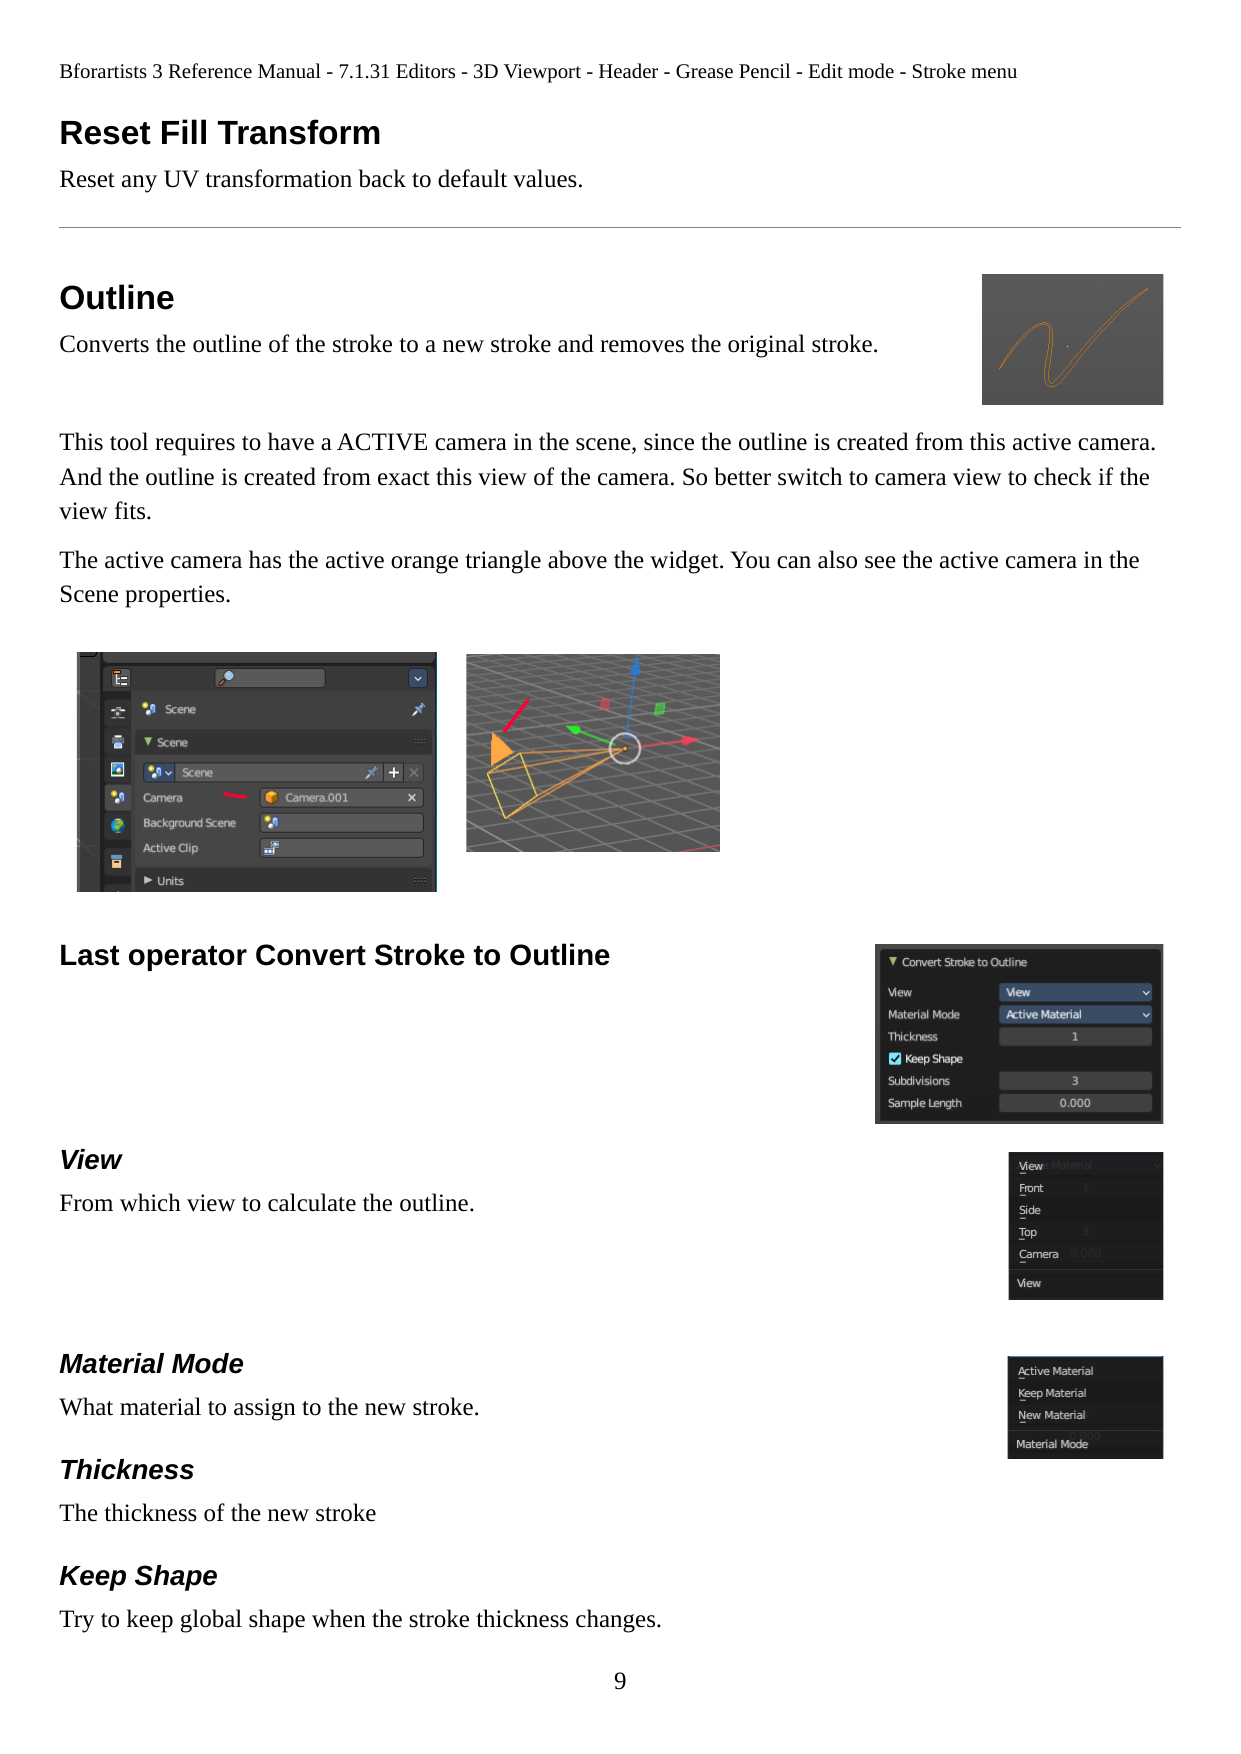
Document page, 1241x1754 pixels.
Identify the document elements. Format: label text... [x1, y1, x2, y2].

subtitle Outline [59, 278, 982, 316]
text From which view to calculate the outline. [59, 1188, 1008, 1217]
subtitle Keep Shape [59, 1559, 1181, 1591]
text This tool requires to have a ACTIVE camera in the scene, since the outline is created from this active camera. And the outline is created from exact this view of the camera. So better switch to camera view to check if the view fits. [59, 427, 1181, 525]
text Converts the outline of the stroke to a new stroke and removes the original stroke. [59, 329, 982, 358]
picture [875, 944, 1164, 1124]
text The thickness of the new stroke [59, 1498, 1181, 1527]
subtitle View [59, 1143, 1181, 1175]
subtitle [1164, 278, 1181, 316]
subtitle Last operator Convert Stroke to Outline [59, 938, 1181, 971]
text The active camera has the active orange triangle above the widget. You can also see the active camera in the Scene properties. [59, 545, 1181, 608]
picture [982, 274, 1164, 405]
picture [76, 652, 437, 892]
subtitle Material Mode [59, 1348, 1181, 1379]
picture [1008, 1152, 1164, 1300]
subtitle Thickness [59, 1453, 1181, 1485]
picture [466, 654, 720, 852]
subtitle Reset Fill Transform [59, 113, 1181, 151]
text Reset any UV transformation back to default values. [59, 164, 1181, 192]
text Try to keep global shape when the stroke thickness changes. [59, 1604, 1181, 1633]
picture [1007, 1356, 1164, 1459]
text What material to assign to the new stroke. [59, 1392, 1007, 1421]
